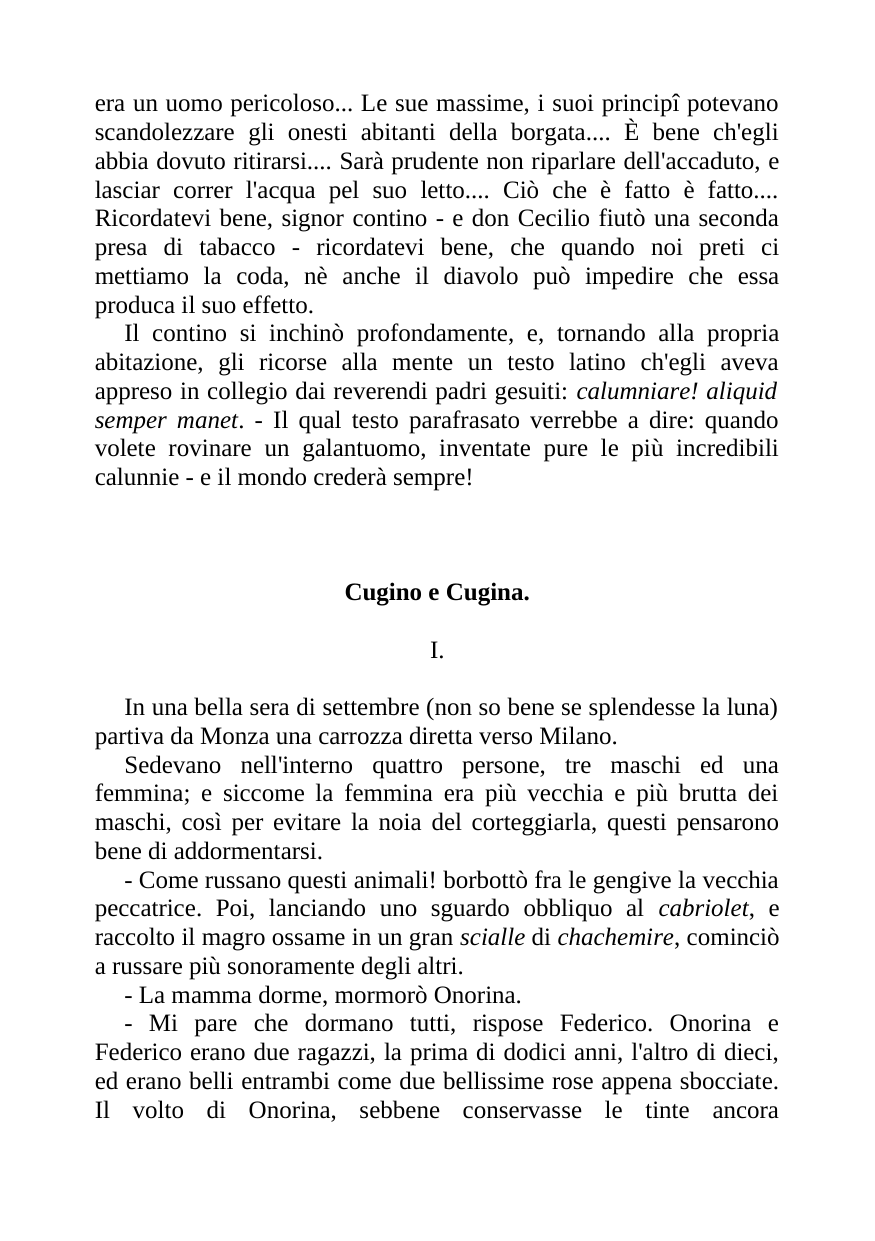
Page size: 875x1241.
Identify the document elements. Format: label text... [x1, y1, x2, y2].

text era un uomo pericoloso... Le sue massime, i suoi principî potevano scandolezzare gli onesti abitanti della borgata.... È bene ch'egli abbia dovuto ritirarsi.... Sarà prudente non riparlare dell'accaduto, e lasciar correr l'acqua pel suo letto.... Ciò che è fatto è fatto.... Ricordatevi bene, signor contino - e don Cecilio fiutò una seconda presa di tabacco - ricordatevi bene, che quando noi preti ci mettiamo la coda, nè anche il diavolo può impedire che essa produca il suo effetto. [94, 88, 779, 318]
text In una bella sera di settembre (non so bene se splendesse la luna) partiva da Monza una carrozza diretta verso Milano. [94, 692, 779, 750]
text Il contino si inchinò profondamente, e, tornando alla propria abitazione, gli ricorse alla mente un testo latino ch'egli aveva appreso in collegio dai reverendi padri gesuiti: calumniare! aliquid semper manet. - Il qual testo parafrasato verrebbe a dire: quando volete rovinare un galantuomo, inventate pure le più incredibili calunnie - e il mondo crederà sempre! [94, 318, 779, 491]
text - Come russano questi animali! borbottò fra le gengive la vecchia peccatrice. Poi, lanciando uno sguardo obbliquo al cabriolet, e raccolto il magro ossame in un gran scialle di chachemire, cominciò a russare più sonoramente degli altri. [94, 865, 779, 980]
text - La mamma dorme, mormorò Onorina. [94, 980, 779, 1008]
text Cugino e Cugina. [94, 577, 779, 606]
text I. [94, 635, 779, 663]
text - Mi pare che dormano tutti, rispose Federico. Onorina e Federico erano due ragazzi, la prima di dodici anni, l'altro di dieci, ed erano belli entrambi come due bellissime rose appena sbocciate. Il volto di Onorina, sebbene conservasse le tinte ancora [94, 1008, 779, 1123]
text Sedevano nell'interno quattro persone, tre maschi ed una femmina; e siccome la femmina era più vecchia e più brutta dei maschi, così per evitare la noia del corteggiarla, questi pensarono bene di addormentarsi. [94, 750, 779, 865]
